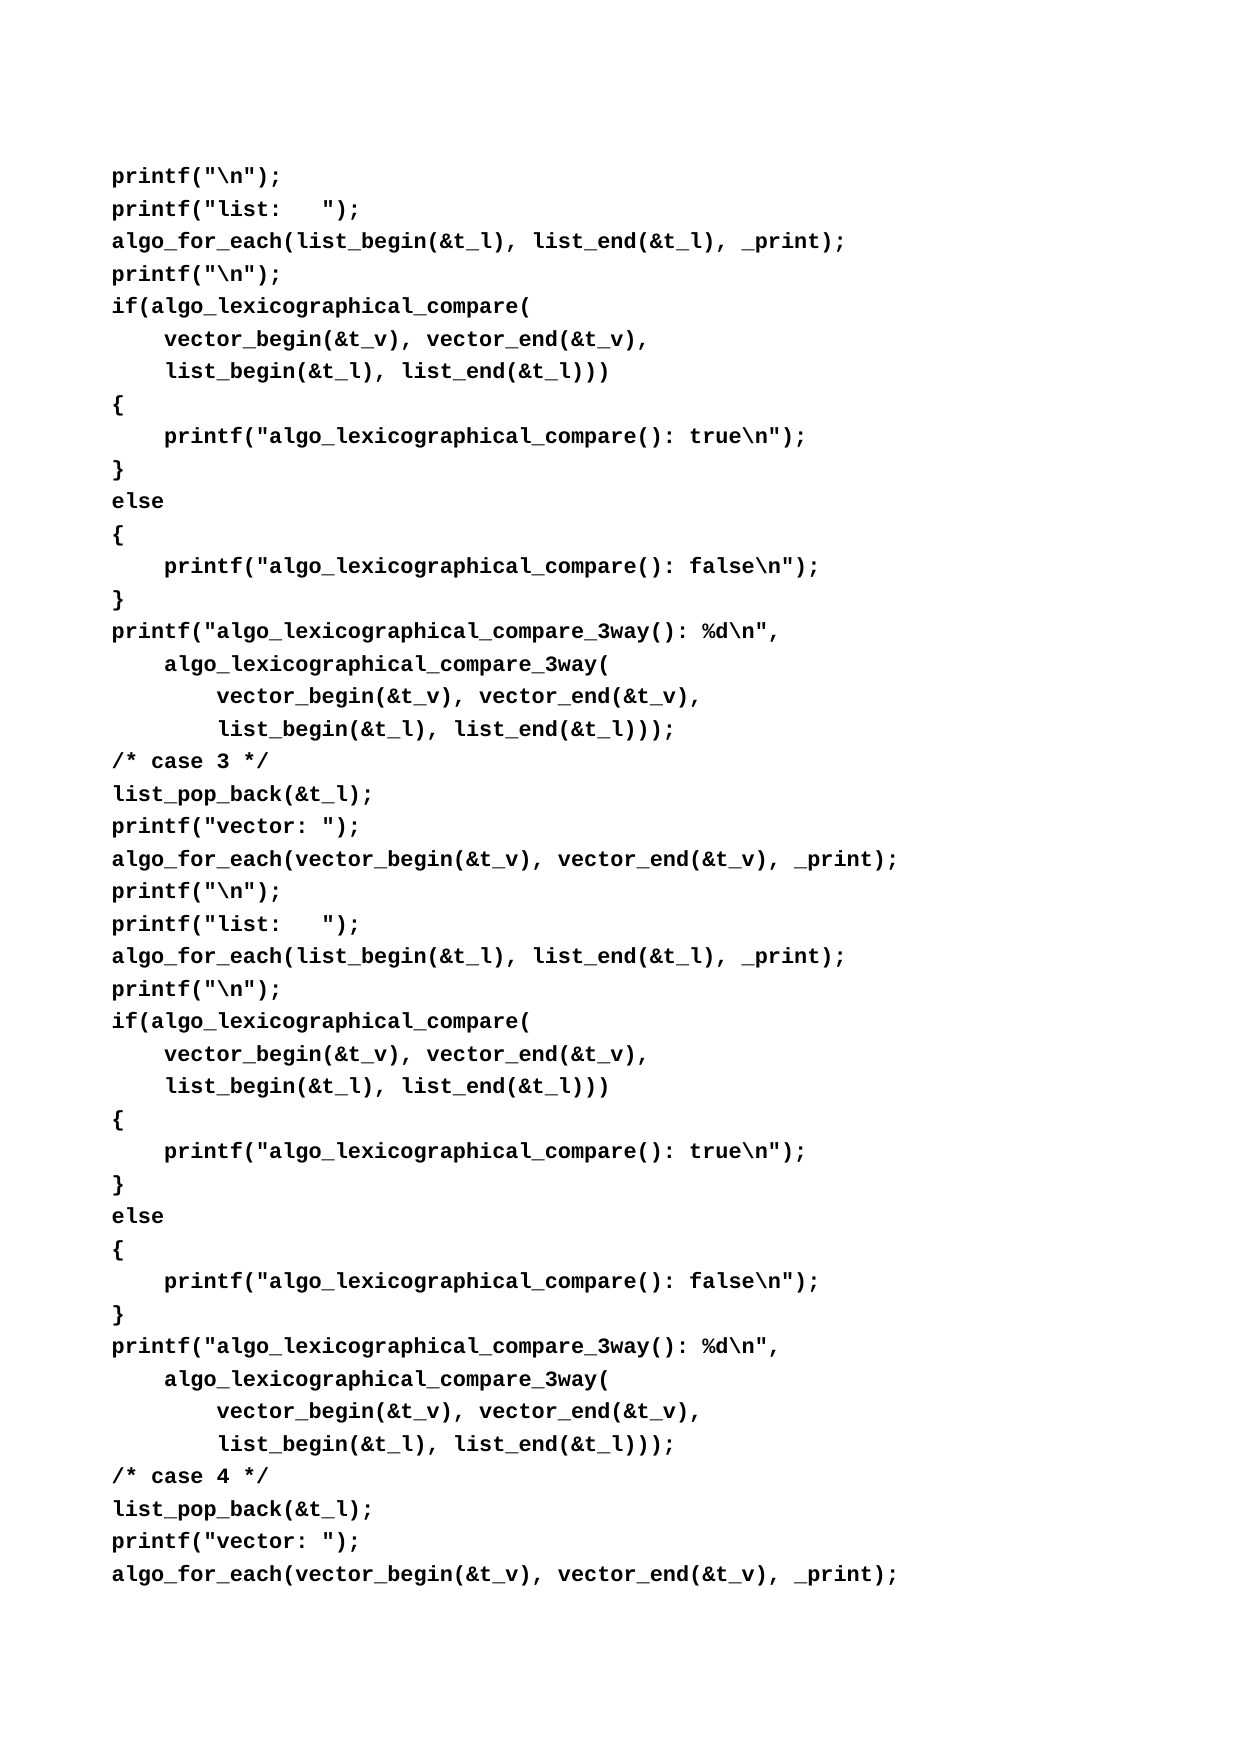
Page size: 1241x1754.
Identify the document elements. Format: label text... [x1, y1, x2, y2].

text else [59, 487, 1181, 519]
text algo_for_each(vector_begin(&t_v), vector_end(&t_v), _print); [59, 844, 1181, 877]
text printf("\n"); [59, 162, 1181, 194]
text vector_begin(&t_v), vector_end(&t_v), [59, 1397, 1181, 1429]
text } [59, 1299, 1181, 1332]
text vector_begin(&t_v), vector_end(&t_v), [59, 324, 1181, 357]
text /* case 3 */ [59, 747, 1181, 779]
text } [59, 584, 1181, 617]
text printf("algo_lexicographical_compare_3way(): %d\n", [59, 1332, 1181, 1364]
text printf("vector: "); [59, 1527, 1181, 1559]
text algo_for_each(vector_begin(&t_v), vector_end(&t_v), _print); [59, 1559, 1181, 1592]
text list_begin(&t_l), list_end(&t_l))); [59, 714, 1181, 747]
text printf("\n"); [59, 259, 1181, 292]
text vector_begin(&t_v), vector_end(&t_v), [59, 682, 1181, 714]
text { [59, 389, 1181, 422]
text algo_for_each(list_begin(&t_l), list_end(&t_l), _print); [59, 227, 1181, 259]
text { [59, 1104, 1181, 1137]
text } [59, 454, 1181, 487]
text printf("algo_lexicographical_compare(): false\n"); [59, 1267, 1181, 1299]
text algo_for_each(list_begin(&t_l), list_end(&t_l), _print); [59, 942, 1181, 974]
text if(algo_lexicographical_compare( [59, 292, 1181, 324]
text if(algo_lexicographical_compare( [59, 1007, 1181, 1039]
text algo_lexicographical_compare_3way( [59, 649, 1181, 682]
text list_begin(&t_l), list_end(&t_l))) [59, 357, 1181, 389]
text printf("algo_lexicographical_compare(): false\n"); [59, 552, 1181, 584]
text printf("algo_lexicographical_compare(): true\n"); [59, 1137, 1181, 1169]
text list_begin(&t_l), list_end(&t_l))) [59, 1072, 1181, 1104]
text printf("algo_lexicographical_compare(): true\n"); [59, 422, 1181, 454]
text printf("algo_lexicographical_compare_3way(): %d\n", [59, 617, 1181, 649]
text printf("\n"); [59, 877, 1181, 909]
text printf("\n"); [59, 974, 1181, 1007]
text /* case 4 */ [59, 1462, 1181, 1494]
text algo_lexicographical_compare_3way( [59, 1364, 1181, 1397]
text list_pop_back(&t_l); [59, 779, 1181, 812]
text { [59, 519, 1181, 552]
text { [59, 1234, 1181, 1267]
text printf("list: "); [59, 909, 1181, 942]
text vector_begin(&t_v), vector_end(&t_v), [59, 1039, 1181, 1072]
text list_begin(&t_l), list_end(&t_l))); [59, 1429, 1181, 1462]
text printf("list: "); [59, 194, 1181, 227]
text else [59, 1202, 1181, 1234]
text list_pop_back(&t_l); [59, 1494, 1181, 1527]
text printf("vector: "); [59, 812, 1181, 844]
text } [59, 1169, 1181, 1202]
